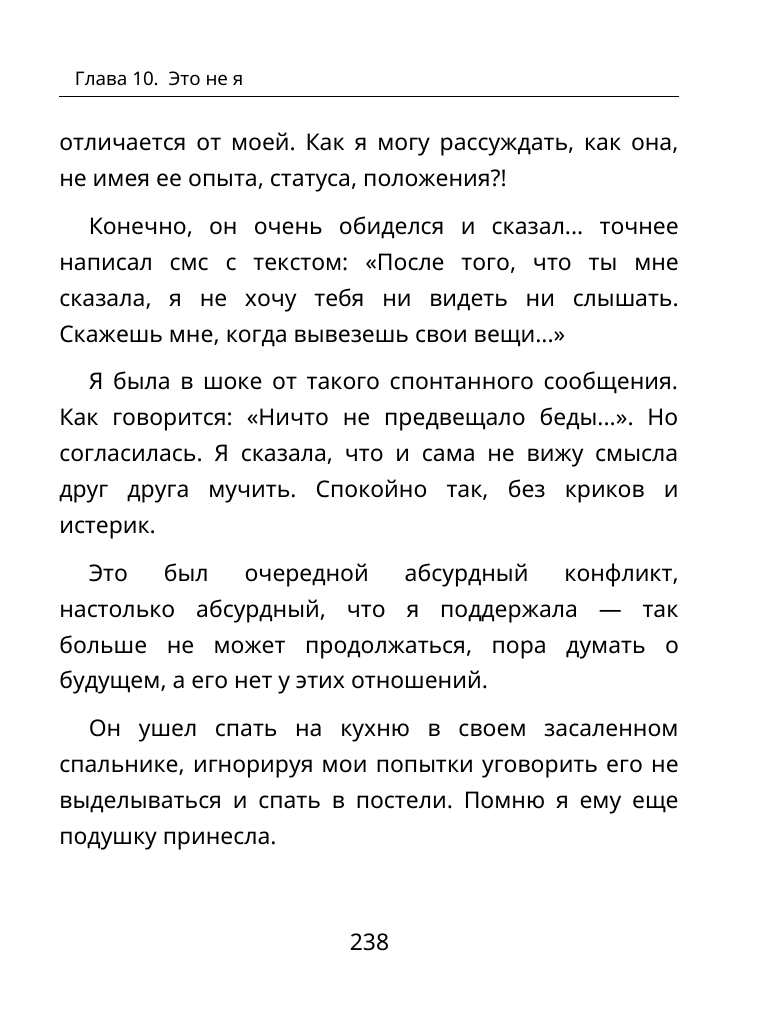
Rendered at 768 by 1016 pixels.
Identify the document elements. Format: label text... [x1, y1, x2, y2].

text Я была в шоке от такого спонтанного сообщения. Как говорится: «Ничто не предвещало беды...». Но согласилась. Я сказала, что и сама не вижу смысла друг друга мучить. Спокойно так, без криков и истерик. [59, 365, 679, 540]
text Конечно, он очень обиделся и сказал... точнее написал смс с текстом: «После того, что ты мне сказала, я не хочу тебя ни видеть ни слышать. Скажешь мне, когда вывезешь свои вещи...» [59, 210, 679, 349]
text Он ушел спать на кухню в своем засаленном спальнике, игнорируя мои попытки уговорить его не выделываться и спать в постели. Помню я ему еще подушку принесла. [59, 712, 679, 851]
text Это был очередной абсурдный конфликт, настолько абсурдный, что я поддержала — так больше не может продолжаться, пора думать о будущем, а его нет у этих отношений. [59, 557, 679, 696]
text отличается от моей. Как я могу рассуждать, как она, не имея ее опыта, статуса, положения?! [59, 126, 679, 193]
